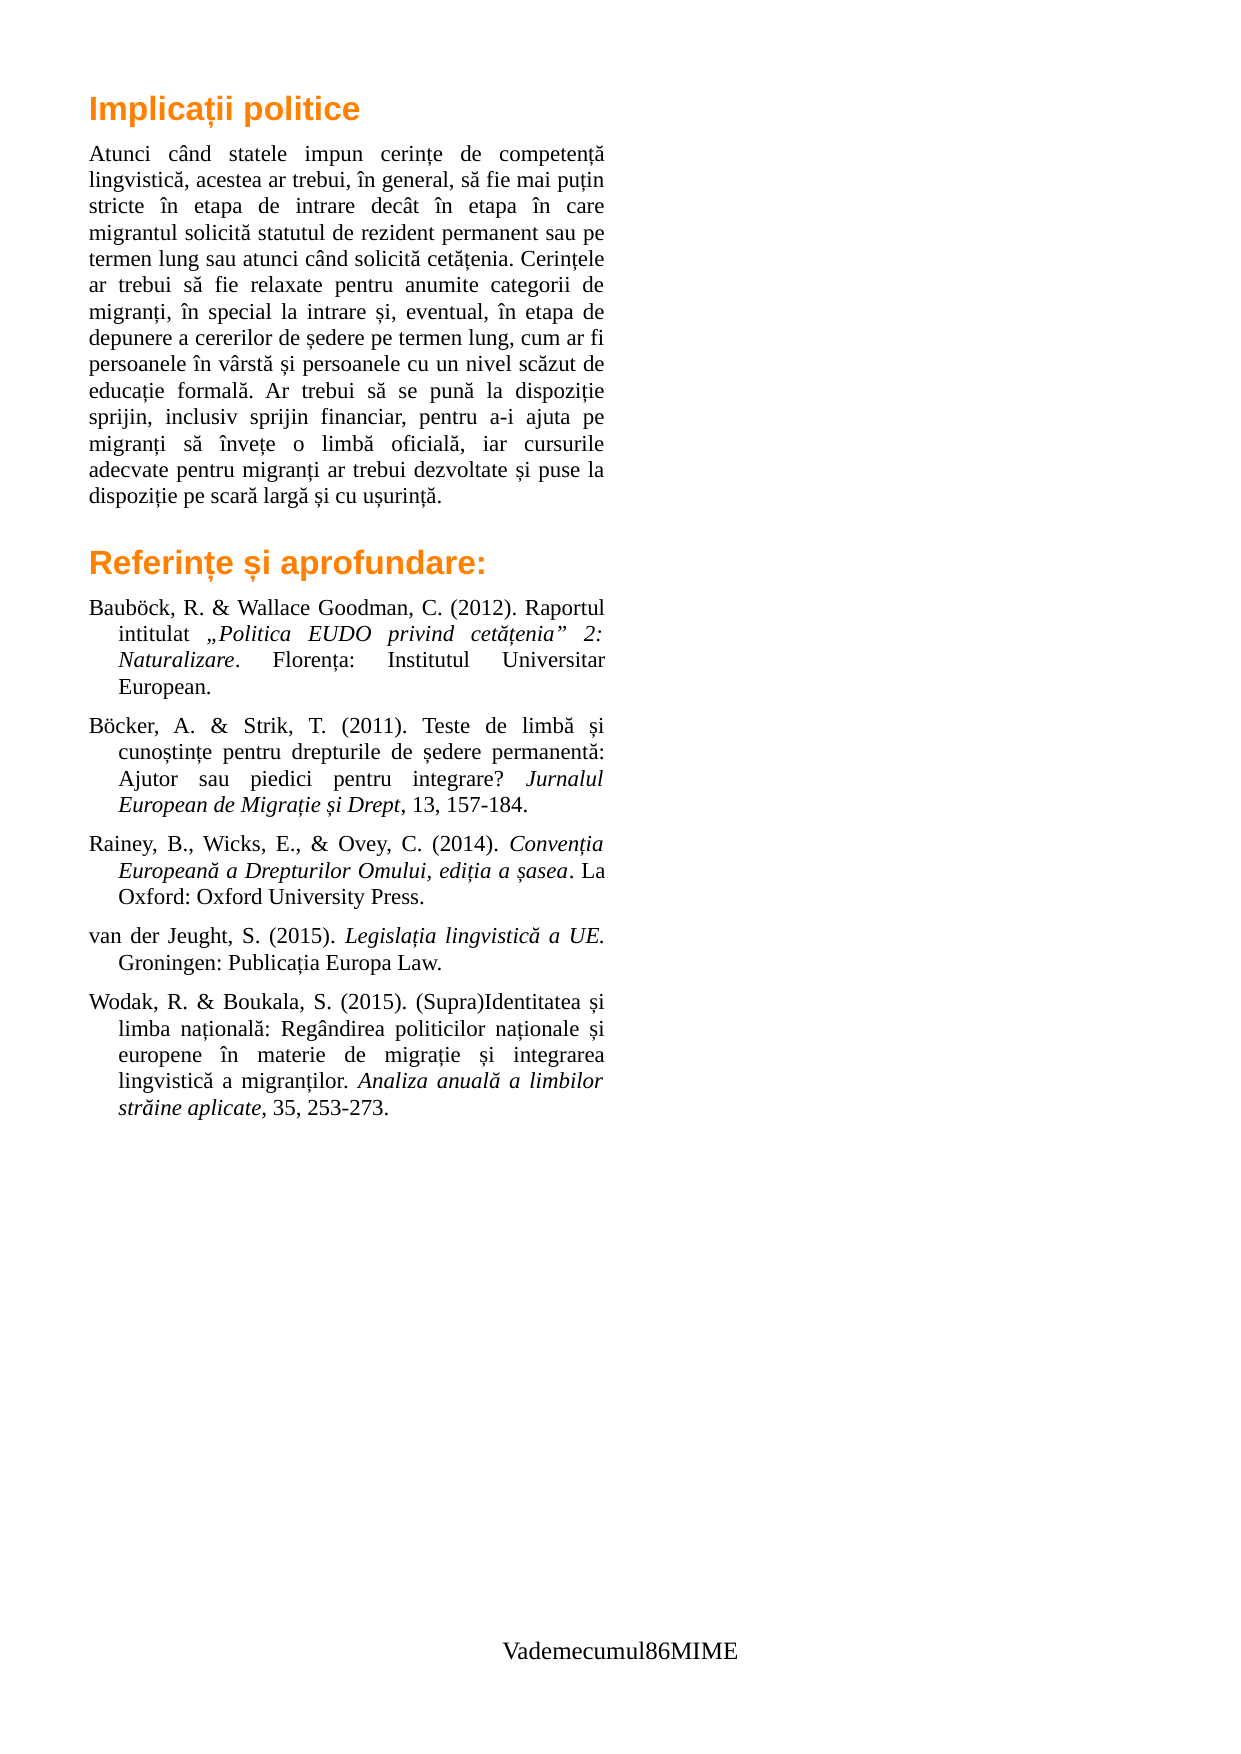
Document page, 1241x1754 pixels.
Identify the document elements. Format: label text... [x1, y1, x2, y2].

text Rainey, B., Wicks, E., & Ovey, C. (2014). Convenția Europeană a Drepturilor Omului, ediția a șasea. La Oxford: Oxford University Press. [88, 831, 605, 909]
text Atunci când statele impun cerințe de competență lingvistică, acestea ar trebui, în general, să fie mai puțin stricte în etapa de intrare decât în etapa în care migrantul solicită statutul de rezident permanent sau pe termen lung sau atunci când solicită cetățenia. Cerințele ar trebui să fie relaxate pentru anumite categorii de migranți, în special la intrare și, eventual, în etapa de depunere a cererilor de ședere pe termen lung, cum ar fi persoanele în vârstă și persoanele cu un nivel scăzut de educație formală. Ar trebui să se pună la dispoziție sprijin, inclusiv sprijin financiar, pentru a-i ajuta pe migranți să învețe o limbă oficială, iar cursurile adecvate pentru migranți ar trebui dezvoltate și puse la dispoziție pe scară largă și cu ușurință. [88, 140, 605, 509]
text Bauböck, R. & Wallace Goodman, C. (2012). Raportul intitulat „Politica EUDO privind cetățenia” 2: Naturalizare. Florența: Institutul Universitar European. [88, 594, 605, 699]
text Böcker, A. & Strik, T. (2011). Teste de limbă și cunoștințe pentru drepturile de ședere permanentă: Ajutor sau piedici pentru integrare? Jurnalul European de Migrație și Drept, 13, 157-184. [88, 712, 605, 817]
subtitle Implicații politice [88, 88, 605, 127]
text van der Jeught, S. (2015). Legislația lingvistică a UE. Groningen: Publicația Europa Law. [88, 923, 605, 975]
subtitle Referințe și aprofundare: [88, 542, 605, 581]
text Wodak, R. & Boukala, S. (2015). (Supra)Identitatea și limba națională: Regândirea politicilor naționale și europene în materie de migrație și integrarea lingvistică a migranților. Analiza anuală a limbilor străine aplicate, 35, 253-273. [88, 988, 605, 1120]
